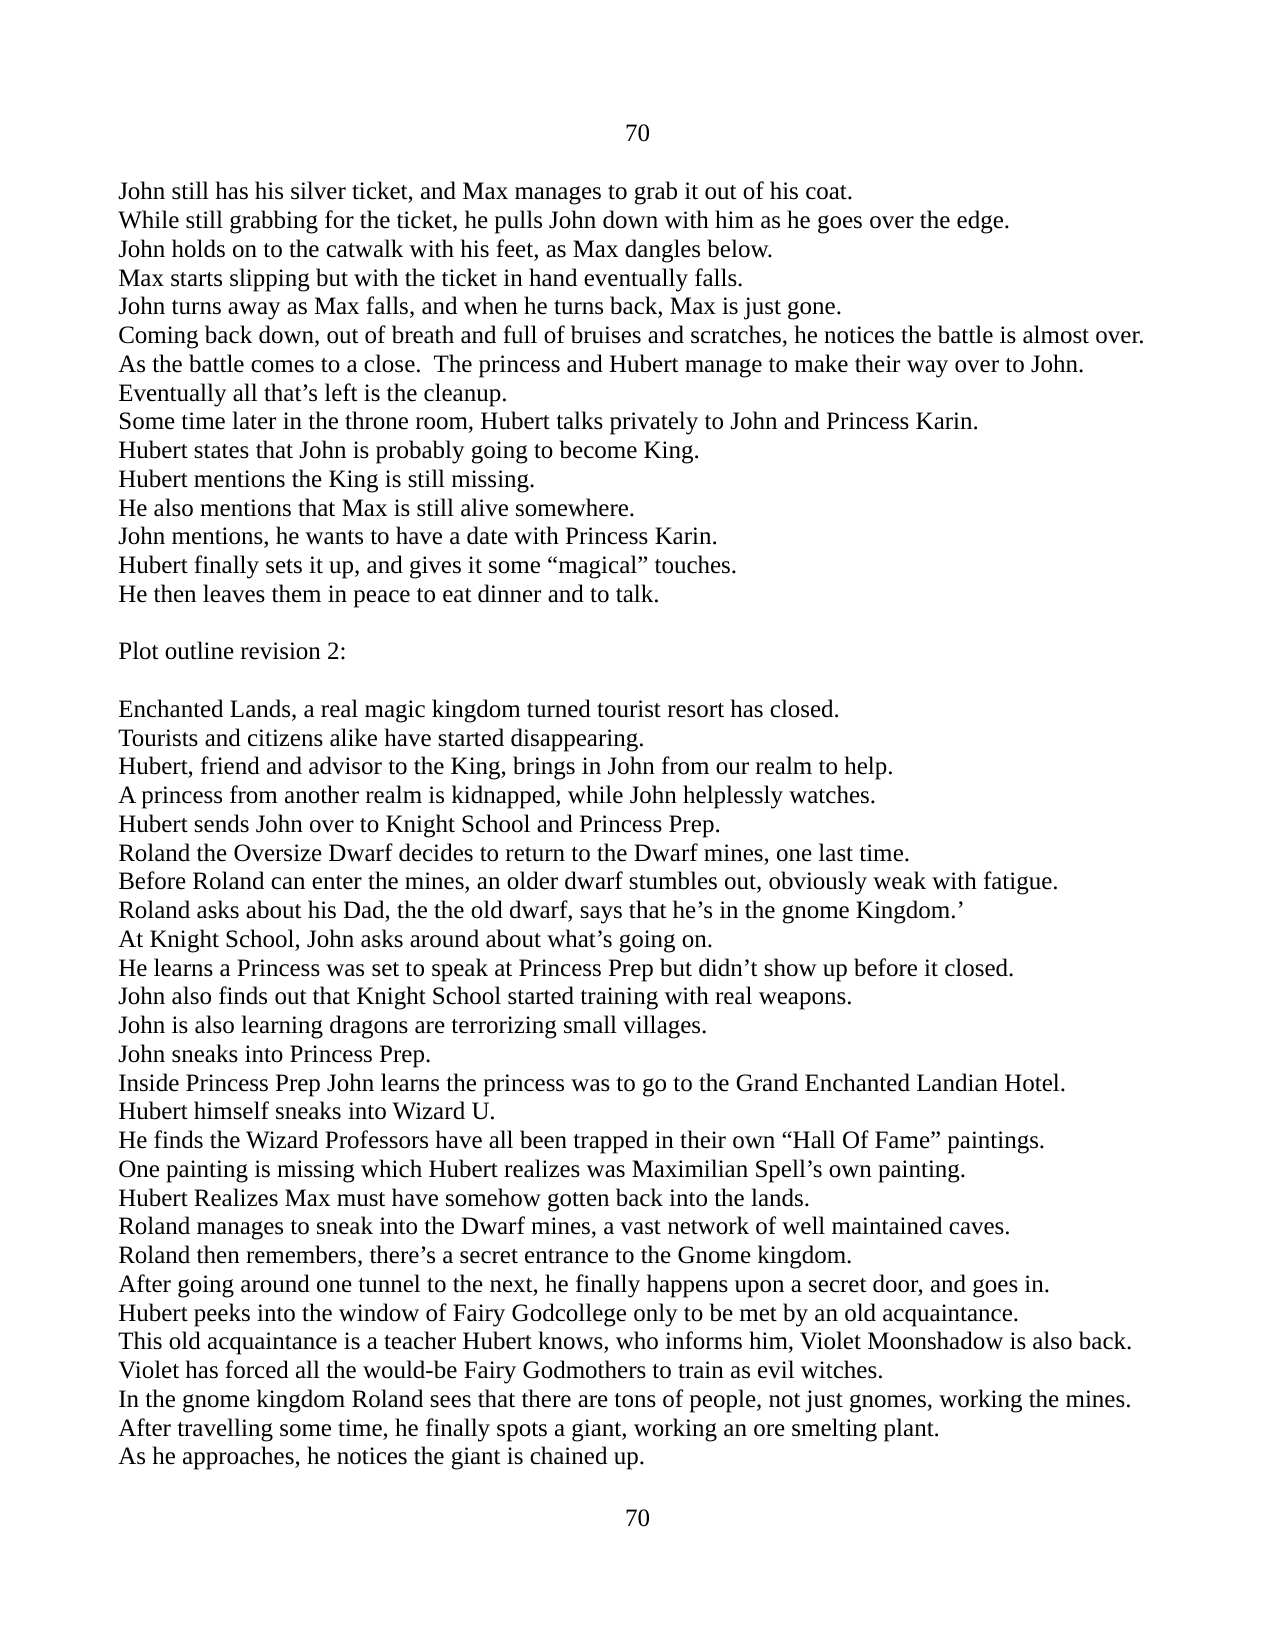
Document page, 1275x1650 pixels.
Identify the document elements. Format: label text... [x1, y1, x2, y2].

text While still grabbing for the ticket, he pulls John down with him as he goes over the edge. [118, 205, 1157, 234]
text Violet has forced all the would-be Fairy Godmothers to train as evil witches. [118, 1355, 1157, 1384]
text As he approaches, he notices the giant is chained up. [118, 1441, 1157, 1470]
text Coming back down, out of breath and full of bruises and scratches, he notices the battle is almost over. [118, 320, 1157, 349]
text Inside Princess Prep John learns the princess was to go to the Grand Enchanted Landian Hotel. [118, 1068, 1157, 1096]
text Roland then remembers, there’s a secret entrance to the Gnome kingdom. [118, 1240, 1157, 1269]
text After travelling some time, he finally spots a giant, working an ore smelting plant. [118, 1413, 1157, 1441]
text Hubert sends John over to Knight School and Princess Prep. [118, 809, 1157, 838]
text As the battle comes to a close. The princess and Hubert manage to make their way over to John. [118, 349, 1157, 378]
text He also mentions that Max is still alive somewhere. [118, 493, 1157, 521]
text Roland manages to sneak into the Dwarf mines, a vast network of well maintained caves. [118, 1211, 1157, 1240]
text Some time later in the throne room, Hubert talks privately to John and Princess Karin. [118, 406, 1157, 435]
text After going around one tunnel to the next, he finally happens upon a secret door, and goes in. [118, 1269, 1157, 1298]
text Hubert, friend and advisor to the King, brings in John from our realm to help. [118, 751, 1157, 780]
text Roland asks about his Dad, the the old dwarf, says that he’s in the gnome Kingdom.’ [118, 895, 1157, 924]
text One painting is missing which Hubert realizes was Maximilian Spell’s own painting. [118, 1154, 1157, 1183]
text John mentions, he wants to have a date with Princess Karin. [118, 521, 1157, 550]
text John sneaks into Princess Prep. [118, 1039, 1157, 1068]
text John still has his silver ticket, and Max manages to grab it out of his coat. [118, 176, 1157, 205]
text John also finds out that Knight School started training with real weapons. [118, 981, 1157, 1010]
text Hubert mentions the King is still missing. [118, 464, 1157, 493]
text Max starts slipping but with the ticket in hand eventually falls. [118, 263, 1157, 291]
text He finds the Wizard Professors have all been trapped in their own “Hall Of Fame” paintings. [118, 1125, 1157, 1154]
text John is also learning dragons are terrorizing small villages. [118, 1010, 1157, 1039]
text Hubert himself sneaks into Wizard U. [118, 1096, 1157, 1125]
text Tourists and citizens alike have started disappearing. [118, 723, 1157, 751]
text Plot outline revision 2: [118, 636, 1157, 665]
text He then leaves them in peace to eat dinner and to talk. [118, 579, 1157, 608]
text John holds on to the catwalk with his feet, as Max dangles below. [118, 234, 1157, 263]
text This old acquaintance is a teacher Hubert knows, who informs him, Violet Moonshadow is also back. [118, 1326, 1157, 1355]
text A princess from another realm is kidnapped, while John helplessly watches. [118, 780, 1157, 809]
text He learns a Princess was set to speak at Princess Prep but didn’t show up before it closed. [118, 953, 1157, 981]
text Roland the Oversize Dwarf decides to return to the Dwarf mines, one last time. [118, 838, 1157, 866]
text Eventually all that’s left is the cleanup. [118, 378, 1157, 406]
text Hubert finally sets it up, and gives it some “magical” touches. [118, 550, 1157, 579]
text John turns away as Max falls, and when he turns back, Max is just gone. [118, 291, 1157, 320]
text Hubert Realizes Max must have somehow gotten back into the lands. [118, 1183, 1157, 1211]
text Hubert states that John is probably going to become King. [118, 435, 1157, 464]
text At Knight School, John asks around about what’s going on. [118, 924, 1157, 953]
text Enchanted Lands, a real magic kingdom turned tourist resort has closed. [118, 694, 1157, 723]
text Hubert peeks into the window of Fairy Godcollege only to be met by an old acquaintance. [118, 1298, 1157, 1326]
text In the gnome kingdom Roland sees that there are tons of people, not just gnomes, working the mines. [118, 1384, 1157, 1413]
text Before Roland can enter the mines, an older dwarf stumbles out, obviously weak with fatigue. [118, 866, 1157, 895]
